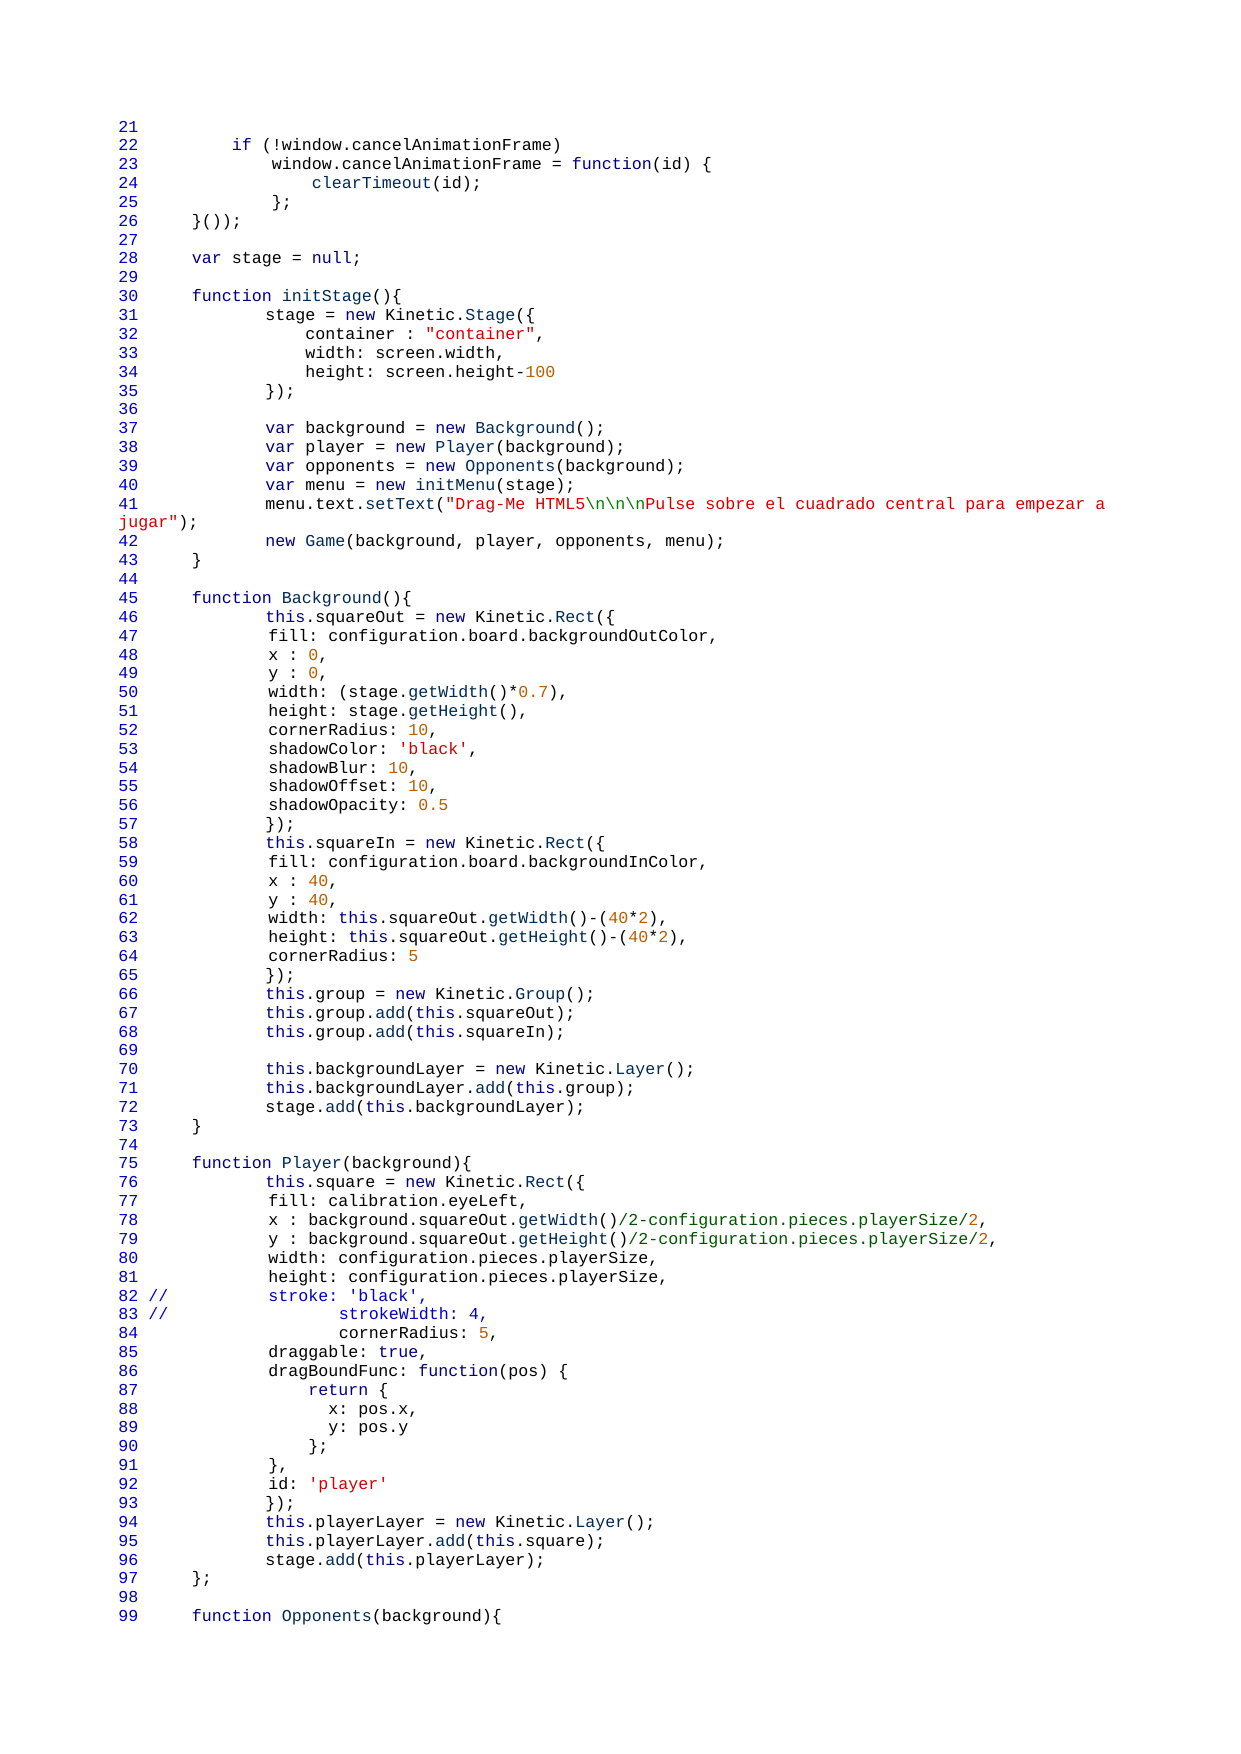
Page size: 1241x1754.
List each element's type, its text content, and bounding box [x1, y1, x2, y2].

text 71 this.backgroundLayer.add(this.group); [118, 1080, 1122, 1098]
text 64 cornerRadius: 5 [118, 948, 1122, 967]
text 90 }; [118, 1438, 1122, 1457]
text 56 shadowOpacity: 0.5 [118, 797, 1122, 816]
text 69 [118, 1042, 1122, 1061]
text 54 shadowBlur: 10, [118, 759, 1122, 778]
text 72 stage.add(this.backgroundLayer); [118, 1098, 1122, 1117]
text 34 height: screen.height-100 [118, 363, 1122, 382]
text 50 width: (stage.getWidth()*0.7), [118, 684, 1122, 703]
text 61 y : 40, [118, 891, 1122, 910]
text 49 y : 0, [118, 665, 1122, 684]
text 25 }; [118, 193, 1122, 212]
text 32 container : "container", [118, 326, 1122, 344]
text 87 return { [118, 1381, 1122, 1400]
text 83 // strokeWidth: 4, [118, 1306, 1122, 1325]
text 66 this.group = new Kinetic.Group(); [118, 985, 1122, 1004]
text 57 }); [118, 816, 1122, 834]
text 77 fill: calibration.eyeLeft, [118, 1193, 1122, 1212]
text 97 }; [118, 1570, 1122, 1589]
text 45 function Background(){ [118, 589, 1122, 608]
text 68 this.group.add(this.squareIn); [118, 1023, 1122, 1042]
text 92 id: 'player' [118, 1476, 1122, 1494]
text 93 }); [118, 1494, 1122, 1513]
text 75 function Player(background){ [118, 1155, 1122, 1174]
text 38 var player = new Player(background); [118, 439, 1122, 457]
text 60 x : 40, [118, 872, 1122, 891]
text 82 // stroke: 'black', [118, 1287, 1122, 1306]
text 55 shadowOffset: 10, [118, 778, 1122, 797]
text 31 stage = new Kinetic.Stage({ [118, 307, 1122, 326]
text 96 stage.add(this.playerLayer); [118, 1551, 1122, 1570]
text 59 fill: configuration.board.backgroundInColor, [118, 853, 1122, 872]
text 24 clearTimeout(id); [118, 175, 1122, 193]
text 95 this.playerLayer.add(this.square); [118, 1532, 1122, 1551]
text 86 dragBoundFunc: function(pos) { [118, 1362, 1122, 1381]
text 30 function initStage(){ [118, 288, 1122, 307]
text 53 shadowColor: 'black', [118, 740, 1122, 759]
text 76 this.square = new Kinetic.Rect({ [118, 1174, 1122, 1193]
text 46 this.squareOut = new Kinetic.Rect({ [118, 608, 1122, 627]
text 43 } [118, 552, 1122, 571]
text 99 function Opponents(background){ [118, 1608, 1122, 1626]
text 47 fill: configuration.board.backgroundOutColor, [118, 627, 1122, 646]
text 62 width: this.squareOut.getWidth()-(40*2), [118, 910, 1122, 929]
text 48 x : 0, [118, 646, 1122, 665]
text 29 [118, 269, 1122, 288]
text 35 }); [118, 382, 1122, 401]
text 42 new Game(background, player, opponents, menu); [118, 533, 1122, 552]
text 89 y: pos.y [118, 1419, 1122, 1438]
text 67 this.group.add(this.squareOut); [118, 1004, 1122, 1023]
text 51 height: stage.getHeight(), [118, 703, 1122, 721]
text 52 cornerRadius: 10, [118, 721, 1122, 740]
text 36 [118, 401, 1122, 420]
text 79 y : background.squareOut.getHeight()/2-configuration.pieces.playerSize/2, [118, 1231, 1122, 1249]
text 40 var menu = new initMenu(stage); [118, 476, 1122, 495]
text 70 this.backgroundLayer = new Kinetic.Layer(); [118, 1061, 1122, 1080]
text 21 [118, 118, 1122, 137]
text 63 height: this.squareOut.getHeight()-(40*2), [118, 929, 1122, 948]
text 58 this.squareIn = new Kinetic.Rect({ [118, 834, 1122, 853]
text 33 width: screen.width, [118, 344, 1122, 363]
text 88 x: pos.x, [118, 1400, 1122, 1419]
text 28 var stage = null; [118, 250, 1122, 269]
text 27 [118, 231, 1122, 250]
text 26 }()); [118, 212, 1122, 231]
text 78 x : background.squareOut.getWidth()/2-configuration.pieces.playerSize/2, [118, 1212, 1122, 1231]
text 39 var opponents = new Opponents(background); [118, 457, 1122, 476]
text 22 if (!window.cancelAnimationFrame) [118, 137, 1122, 156]
text 73 } [118, 1117, 1122, 1136]
text 85 draggable: true, [118, 1344, 1122, 1362]
text 94 this.playerLayer = new Kinetic.Layer(); [118, 1513, 1122, 1532]
text 91 }, [118, 1457, 1122, 1476]
text 65 }); [118, 967, 1122, 985]
text 37 var background = new Background(); [118, 420, 1122, 439]
text 81 height: configuration.pieces.playerSize, [118, 1268, 1122, 1287]
text 84 cornerRadius: 5, [118, 1325, 1122, 1344]
text 98 [118, 1589, 1122, 1608]
text 41 menu.text.setText("Drag-Me HTML5\n\n\nPulse sobre el cuadrado central para empezar a jugar"); [118, 495, 1122, 533]
text 23 window.cancelAnimationFrame = function(id) { [118, 156, 1122, 175]
text 44 [118, 571, 1122, 589]
text 74 [118, 1136, 1122, 1155]
text 80 width: configuration.pieces.playerSize, [118, 1249, 1122, 1268]
